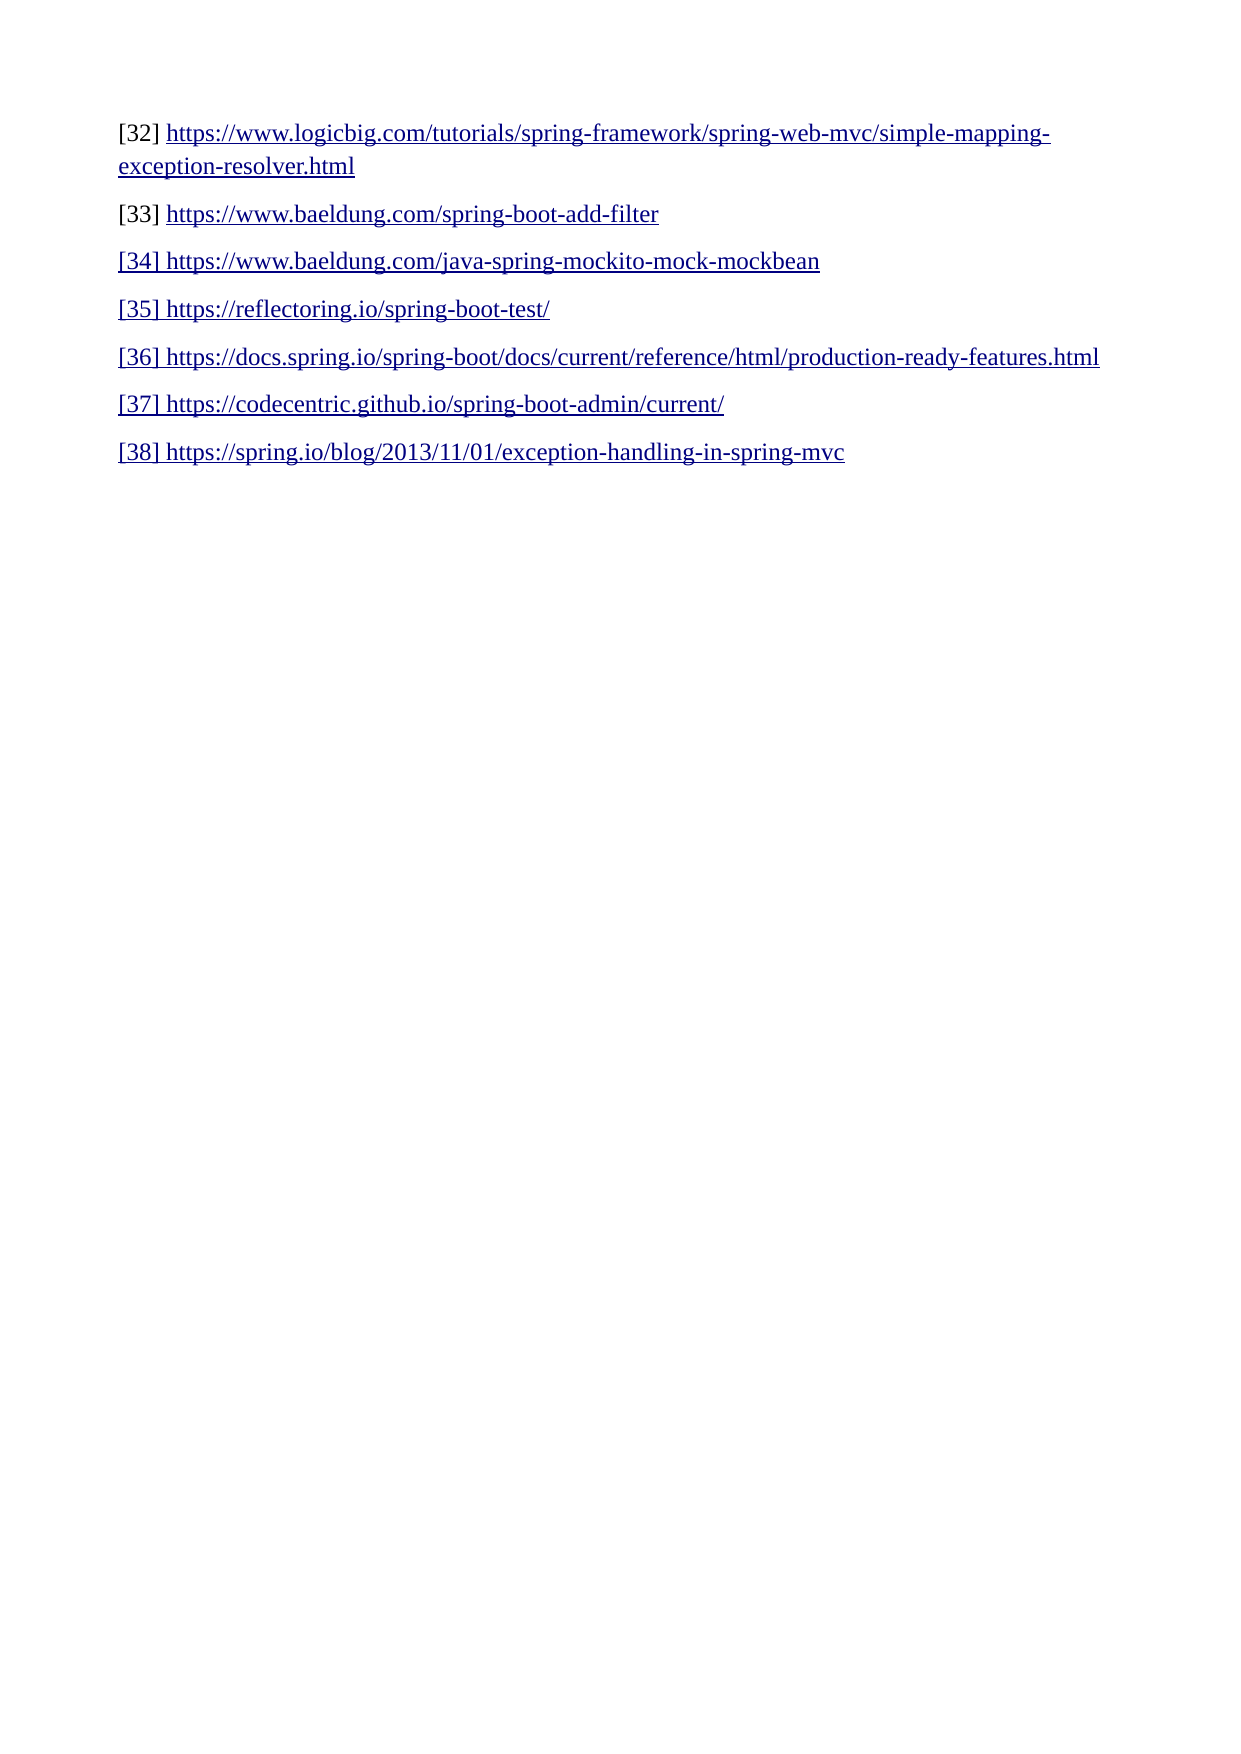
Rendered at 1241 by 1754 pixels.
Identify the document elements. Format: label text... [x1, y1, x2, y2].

text [34] https://www.baeldung.com/java-spring-mockito-mock-mockbean [118, 246, 1122, 275]
text [35] https://reflectoring.io/spring-boot-test/ [118, 294, 1122, 323]
text [37] https://codecentric.github.io/spring-boot-admin/current/ [118, 389, 1122, 418]
text [38] https://spring.io/blog/2013/11/01/exception-handling-in-spring-mvc [118, 437, 1122, 466]
text [33] https://www.baeldung.com/spring-boot-add-filter [118, 199, 1122, 227]
text [36] https://docs.spring.io/spring-boot/docs/current/reference/html/production-ready-features.html [118, 342, 1122, 370]
text [32] https://www.logicbig.com/tutorials/spring-framework/spring-web-mvc/simple-mapping-exception-resolver.html [118, 118, 1122, 180]
